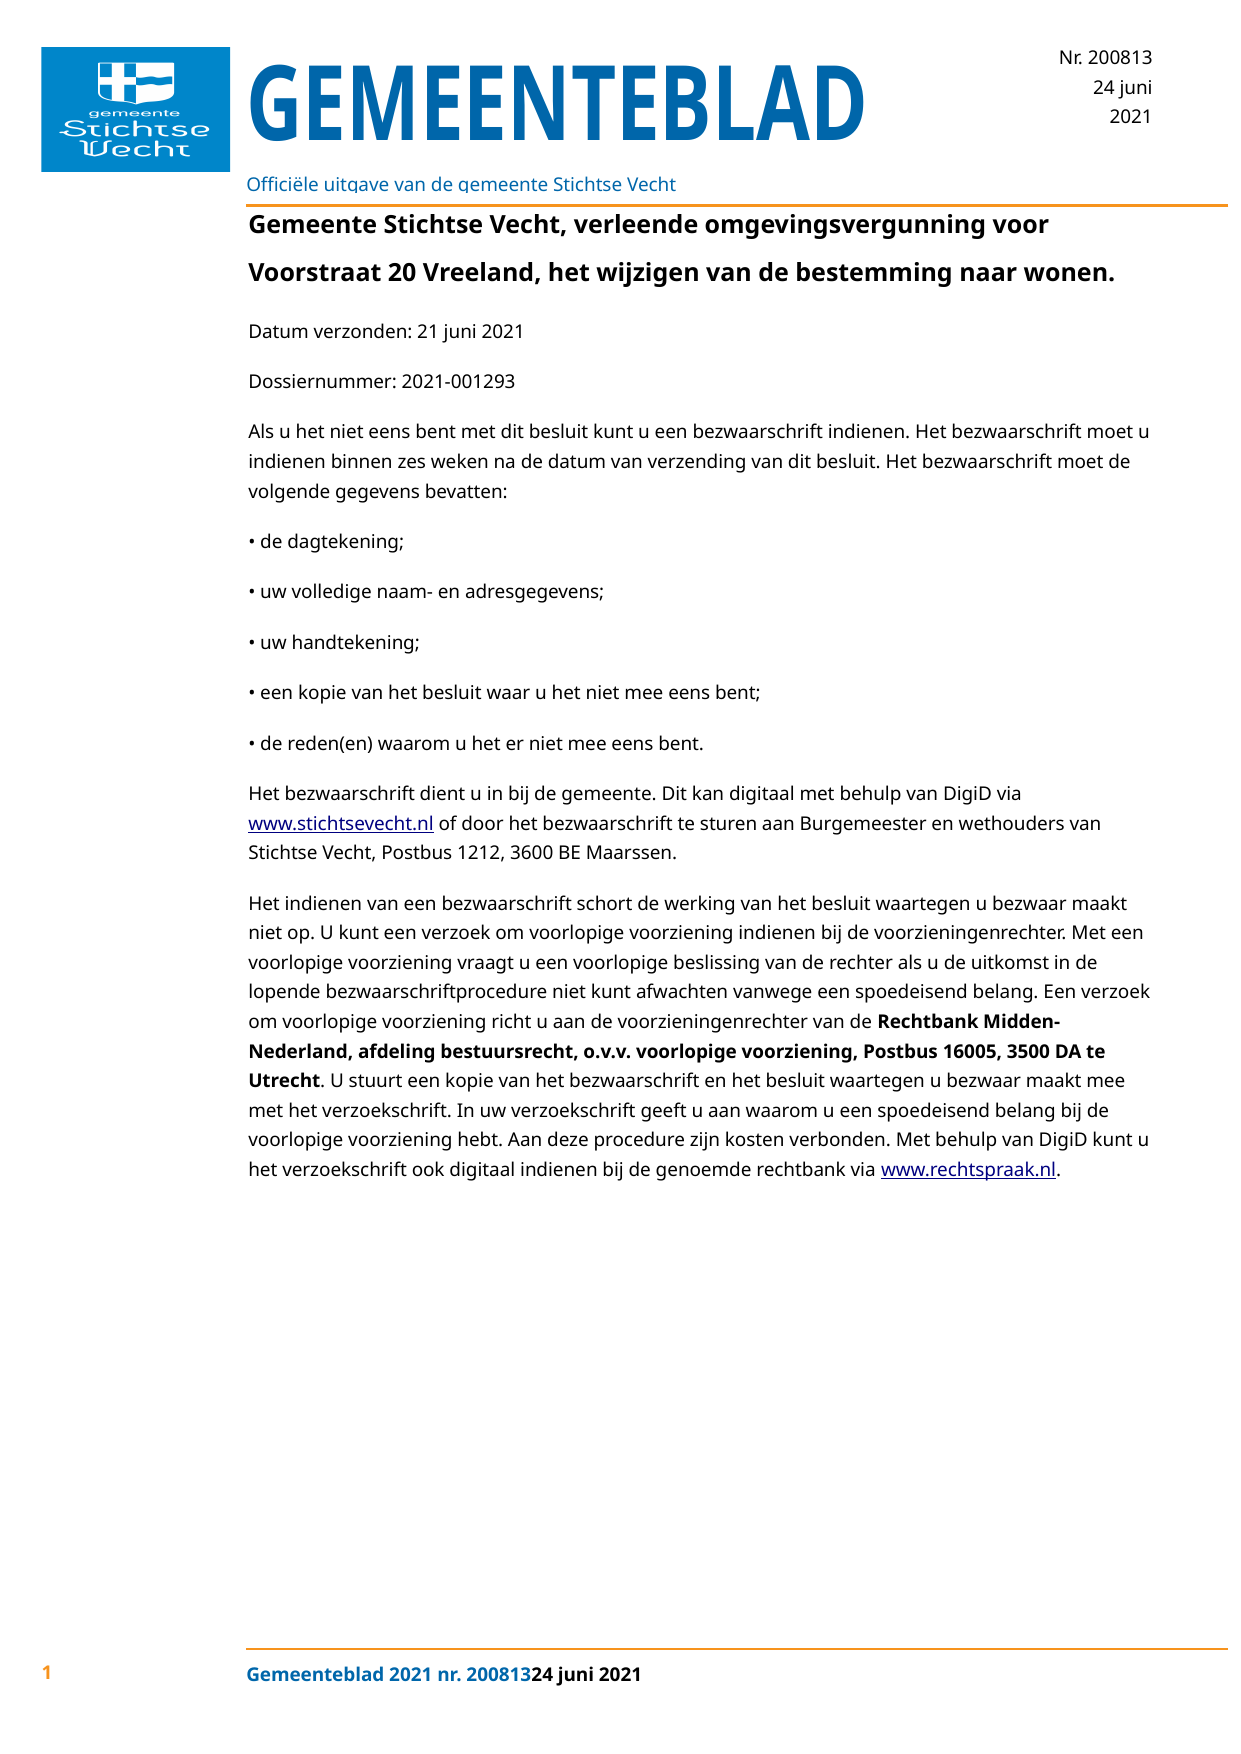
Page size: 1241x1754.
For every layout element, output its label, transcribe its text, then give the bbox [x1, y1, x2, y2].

text Het bezwaarschrift dient u in bij de gemeente. Dit kan digitaal met behulp van DigiD via www.stichtsevecht.nl of door het bezwaarschrift te sturen aan Burgemeester en wethouders van Stichtse Vecht, Postbus 1212, 3600 BE Maarssen. [248, 780, 1152, 865]
text Datum verzonden: 21 juni 2021 [248, 318, 1152, 344]
text Dossiernummer: 2021-001293 [248, 368, 1152, 394]
text Als u het niet eens bent met dit besluit kunt u een bezwaarschrift indienen. Het bezwaarschrift moet u indienen binnen zes weken na de datum van verzending van dit besluit. Het bezwaarschrift moet de volgende gegevens bevatten: [248, 419, 1152, 504]
text • uw volledige naam- en adresgegevens; [248, 579, 1152, 604]
text • de reden(en) waarom u het er niet mee eens bent. [248, 730, 1152, 756]
text Gemeente Stichtse Vecht, verleende omgevingsvergunning voor Voorstraat 20 Vreeland, het wijzigen van de bestemming naar wonen. [248, 207, 1152, 288]
text • de dagtekening; [248, 528, 1152, 554]
picture [137, 63, 174, 103]
text • een kopie van het besluit waar u het niet mee eens bent; [248, 679, 1152, 705]
text • uw handtekening; [248, 629, 1152, 655]
picture [99, 63, 135, 101]
text Het indienen van een bezwaarschrift schort de werking van het besluit waartegen u bezwaar maakt niet op. U kunt een verzoek om voorlopige voorziening indienen bij de voorzieningenrechter. Met een voorlopige voorziening vraagt u een voorlopige beslissing van de rechter als u de uitkomst in de lopende bezwaarschriftprocedure niet kunt afwachten vanwege een spoedeisend belang. Een verzoek om voorlopige voorziening richt u aan de voorzieningenrechter van de Rechtbank Midden-Nederland, afdeling bestuursrecht, o.v.v. voorlopige voorziening, Postbus 16005, 3500 DA te Utrecht. U stuurt een kopie van het bezwaarschrift en het besluit waartegen u bezwaar maakt mee met het verzoekschrift. In uw verzoekschrift geeft u aan waarom u een spoedeisend belang bij de voorlopige voorziening hebt. Aan deze procedure zijn kosten verbonden. Met behulp van DigiD kunt u het verzoekschrift ook digitaal indienen bij de genoemde rechtbank via www.rechtspraak.nl. [248, 890, 1152, 1182]
